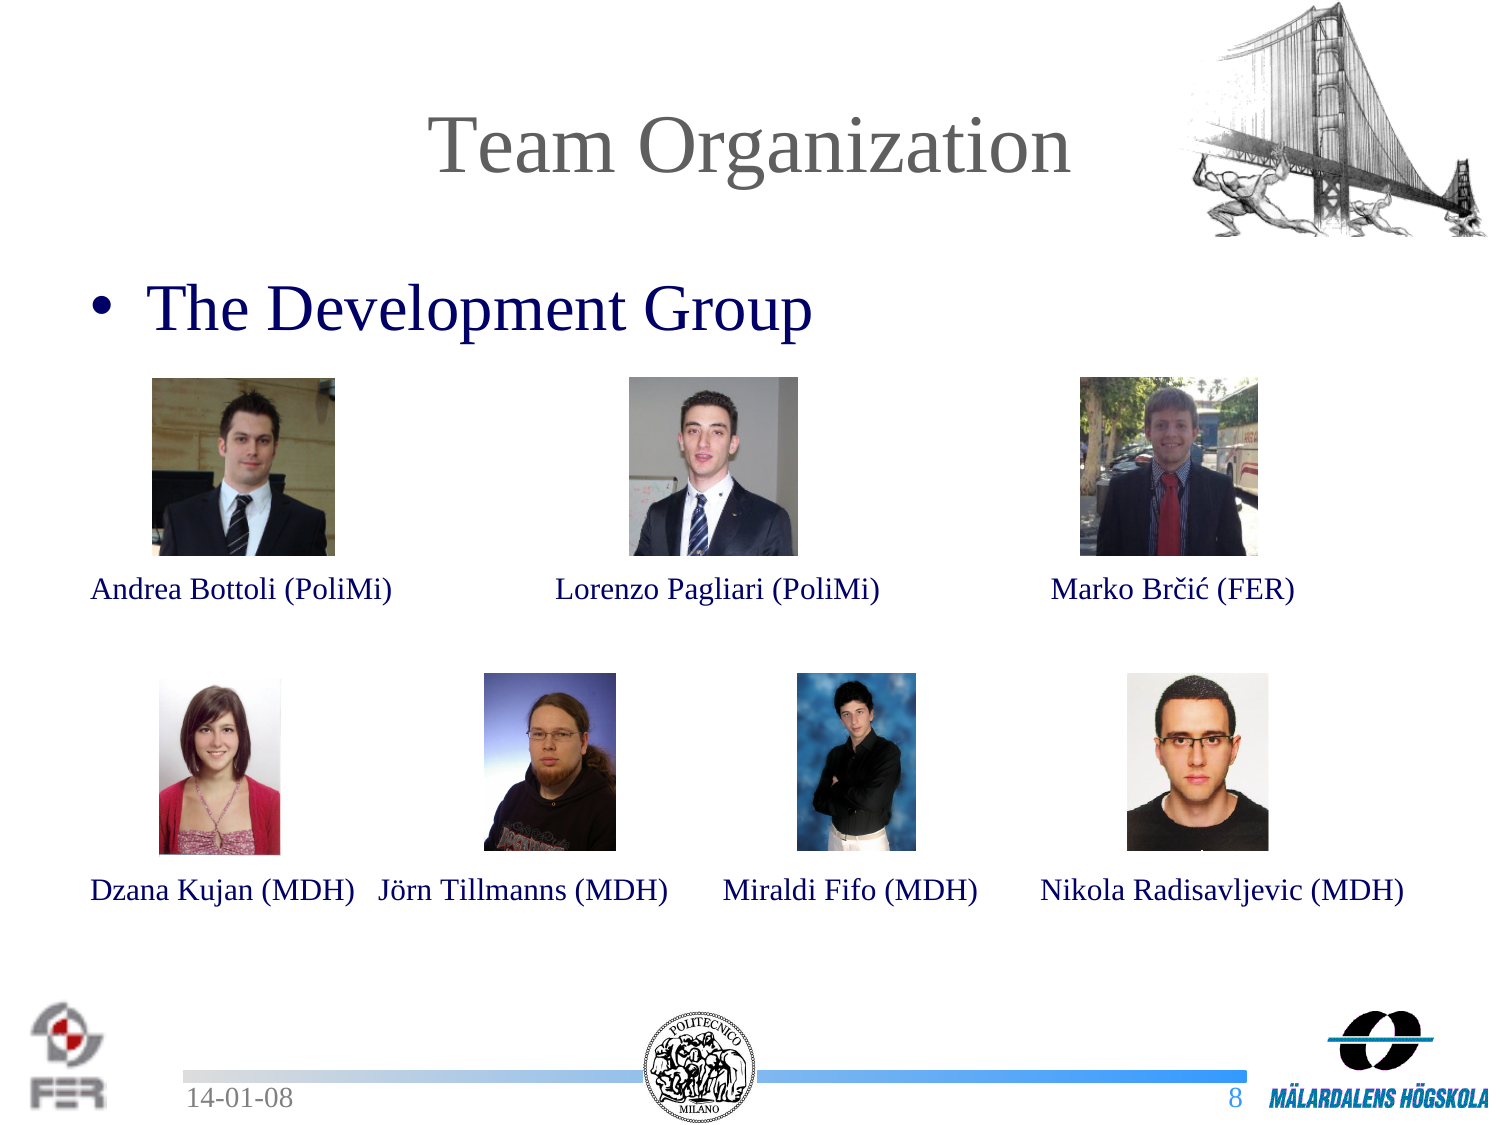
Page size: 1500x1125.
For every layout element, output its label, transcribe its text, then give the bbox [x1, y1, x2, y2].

title Team Organization [75, 45, 1175, 233]
text_box [1186, 1070, 1258, 1114]
picture [1454, 1091, 1459, 1108]
picture [1435, 1096, 1441, 1104]
picture [1175, 0, 1488, 237]
picture [1368, 1093, 1374, 1104]
picture [643, 1011, 757, 1123]
picture [1269, 1011, 1488, 1108]
text_box 14-01-08 [171, 1070, 396, 1114]
list The Development Group Andrea Bottoli (PoliMi) Lorenzo Pagliari (PoliMi) Marko Brčić (FER) Dzana Kujan (MDH) Jörn Tillmanns (MDH) Miraldi Fifo (MDH) Nikola Radisavljevic (MDH) [75, 256, 1426, 1000]
picture [152, 378, 335, 556]
picture [29, 987, 107, 1125]
